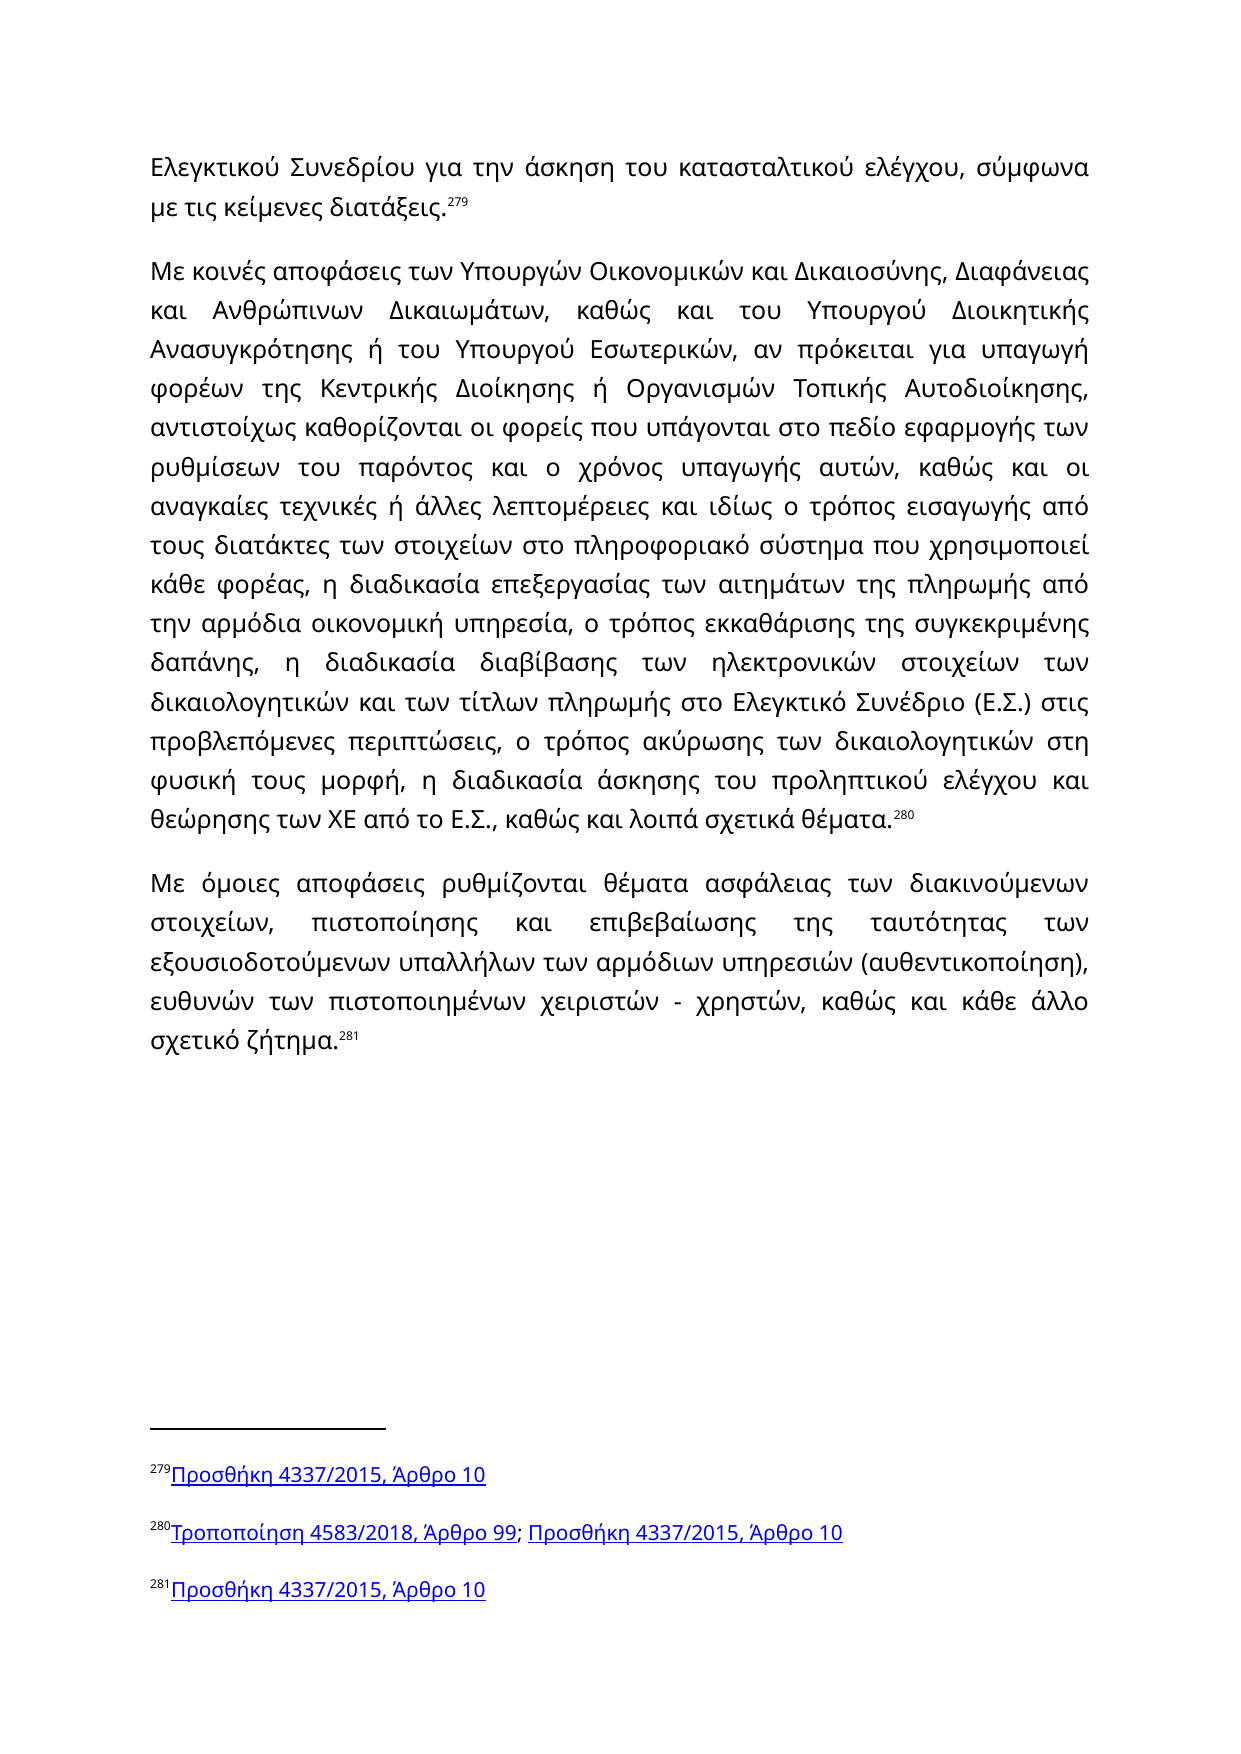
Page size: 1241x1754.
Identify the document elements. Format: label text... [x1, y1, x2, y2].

text Τροποποίηση 4583/2018, Άρθρο 99; Προσθήκη 4337/2015, Άρθρο 10 [150, 1518, 1090, 1546]
text Προσθήκη 4337/2015, Άρθρο 10 [150, 1460, 1090, 1489]
text Προσθήκη 4337/2015, Άρθρο 10 [150, 1576, 1090, 1604]
text Με κοινές αποφάσεις των Υπουργών Οικονομικών και Δικαιοσύνης, Διαφάνειας και Ανθρώπινων Δικαιωμάτων, καθώς και του Υπουργού Διοικητικής Ανασυγκρότησης ή του Υπουργού Εσωτερικών, αν πρόκειται για υπαγωγή φορέων της Κεντρικής Διοίκησης ή Οργανισμών Τοπικής Αυτοδιοίκησης, αντιστοίχως καθορίζονται οι φορείς που υπάγονται στο πεδίο εφαρμογής των ρυθμίσεων του παρόντος και ο χρόνος υπαγωγής αυτών, καθώς και οι αναγκαίες τεχνικές ή άλλες λεπτομέρειες και ιδίως ο τρόπος εισαγωγής από τους διατάκτες των στοιχείων στο πληροφοριακό σύστημα που χρησιμοποιεί κάθε φορέας, η διαδικασία επεξεργασίας των αιτημάτων της πληρωμής από την αρμόδια οικονομική υπηρεσία, ο τρόπος εκκαθάρισης της συγκεκριμένης δαπάνης, η διαδικασία διαβίβασης των ηλεκτρονικών στοιχείων των δικαιολογητικών και των τίτλων πληρωμής στο Ελεγκτικό Συνέδριο (Ε.Σ.) στις προβλεπόμενες περιπτώσεις, ο τρόπος ακύρωσης των δικαιολογητικών στη φυσική τους μορφή, η διαδικασία άσκησης του προληπτικού ελέγχου και θεώρησης των ΧΕ από το Ε.Σ., καθώς και λοιπά σχετικά θέματα. [150, 253, 1090, 836]
text Με όμοιες αποφάσεις ρυθμίζονται θέματα ασφάλειας των διακινούμενων στοιχείων, πιστοποίησης και επιβεβαίωσης της ταυτότητας των εξουσιοδοτούμενων υπαλλήλων των αρμόδιων υπηρεσιών (αυθεντικοποίηση), ευθυνών των πιστοποιημένων χειριστών - χρηστών, καθώς και κάθε άλλο σχετικό ζήτημα. [150, 866, 1090, 1057]
text Ελεγκτικού Συνεδρίου για την άσκηση του κατασταλτικού ελέγχου, σύμφωνα με τις κείμενες διατάξεις. [150, 150, 1090, 223]
